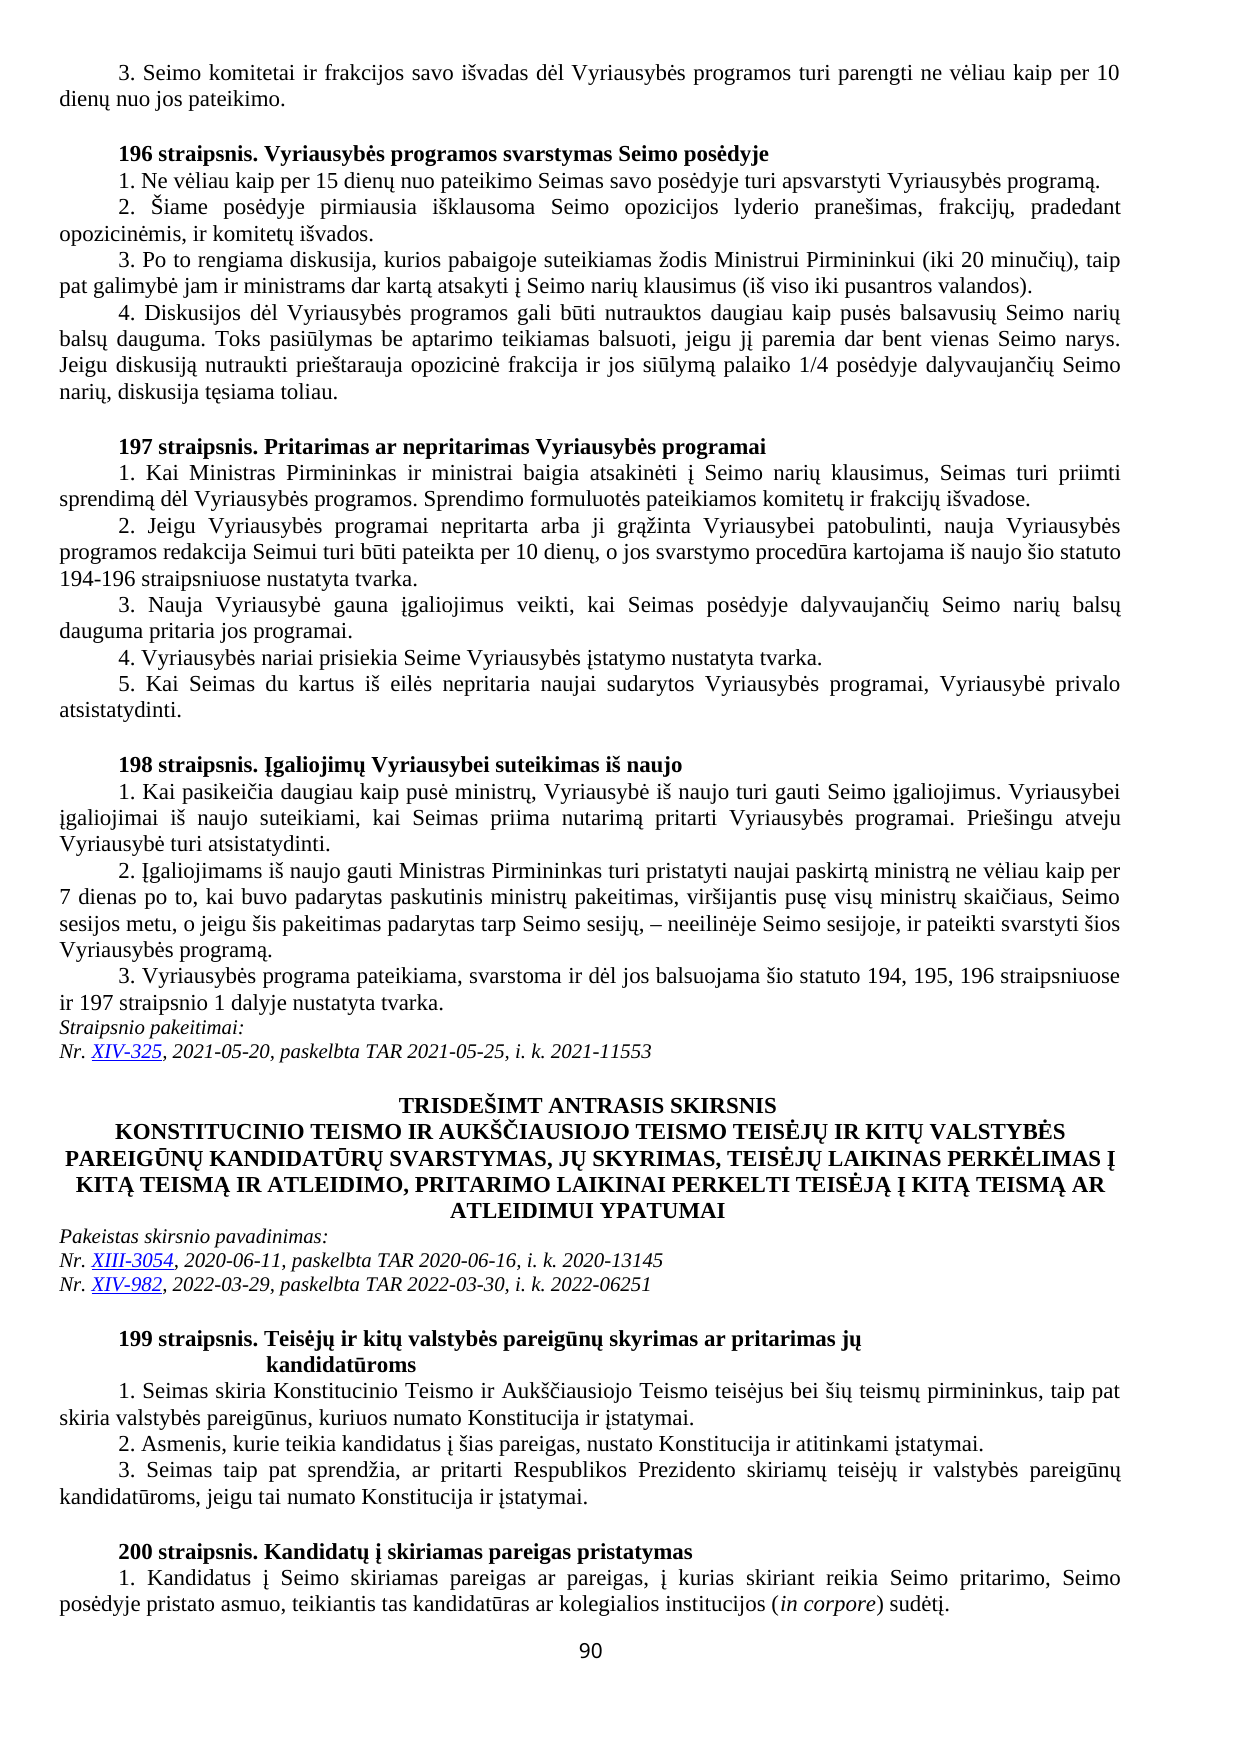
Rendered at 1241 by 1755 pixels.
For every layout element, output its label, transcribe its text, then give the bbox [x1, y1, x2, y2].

text 2. Jeigu Vyriausybės programai nepritarta arba ji grąžinta Vyriausybei patobulinti, nauja Vyriausybės programos redakcija Seimui turi būti pateikta per 10 dienų, o jos svarstymo procedūra kartojama iš naujo šio statuto 194-196 straipsniuose nustatyta tvarka. [59, 512, 1122, 591]
text kandidatūroms [266, 1351, 1122, 1377]
text 3. Seimo komitetai ir frakcijos savo išvadas dėl Vyriausybės programos turi parengti ne vėliau kaip per 10 dienų nuo jos pateikimo. [59, 59, 1122, 112]
text 196 straipsnis. Vyriausybės programos svarstymas Seimo posėdyje [59, 141, 1122, 167]
text 2. Įgaliojimams iš naujo gauti Ministras Pirmininkas turi pristatyti naujai paskirtą ministrą ne vėliau kaip per 7 dienas po to, kai buvo padarytas paskutinis ministrų pakeitimas, viršijantis pusę visų ministrų skaičiaus, Seimo sesijos metu, o jeigu šis pakeitimas padarytas tarp Seimo sesijų, – neeilinėje Seimo sesijoje, ir pateikti svarstyti šios Vyriausybės programą. [59, 857, 1122, 962]
text 5. Kai Seimas du kartus iš eilės nepritaria naujai sudarytos Vyriausybės programai, Vyriausybė privalo atsistatydinti. [59, 670, 1122, 723]
text TRISDEŠIMT ANTRASIS SKIRSNIS [59, 1092, 1122, 1118]
text 3. Seimas taip pat sprendžia, ar pritarti Respublikos Prezidento skiriamų teisėjų ir valstybės pareigūnų kandidatūroms, jeigu tai numato Konstitucija ir įstatymai. [59, 1456, 1122, 1509]
text 1. Kandidatus į Seimo skiriamas pareigas ar pareigas, į kurias skiriant reikia Seimo pritarimo, Seimo posėdyje pristato asmuo, teikiantis tas kandidatūras ar kolegialios institucijos (in corpore) sudėtį. [59, 1564, 1122, 1617]
text 1. Kai pasikeičia daugiau kaip pusė ministrų, Vyriausybė iš naujo turi gauti Seimo įgaliojimus. Vyriausybei įgaliojimai iš naujo suteikiami, kai Seimas priima nutarimą pritarti Vyriausybės programai. Priešingu atveju Vyriausybė turi atsistatydinti. [59, 778, 1122, 857]
text Straipsnio pakeitimai: [59, 1015, 1122, 1039]
text 3. Vyriausybės programa pateikiama, svarstoma ir dėl jos balsuojama šio statuto 194, 195, 196 straipsniuose ir 197 straipsnio 1 dalyje nustatyta tvarka. [59, 962, 1122, 1015]
text 1. Ne vėliau kaip per 15 dienų nuo pateikimo Seimas savo posėdyje turi apsvarstyti Vyriausybės programą. [59, 167, 1122, 193]
text Pakeistas skirsnio pavadinimas: [59, 1224, 1122, 1248]
text Nr. XIII-3054, 2020-06-11, paskelbta TAR 2020-06-16, i. k. 2020-13145 [59, 1248, 1122, 1272]
text Nr. XIV-982, 2022-03-29, paskelbta TAR 2022-03-30, i. k. 2022-06251 [59, 1272, 1122, 1296]
text 4. Vyriausybės nariai prisiekia Seime Vyriausybės įstatymo nustatyta tvarka. [59, 644, 1122, 670]
text 4. Diskusijos dėl Vyriausybės programos gali būti nutrauktos daugiau kaip pusės balsavusių Seimo narių balsų dauguma. Toks pasiūlymas be aptarimo teikiamas balsuoti, jeigu jį paremia dar bent vienas Seimo narys. Jeigu diskusiją nutraukti prieštarauja opozicinė frakcija ir jos siūlymą palaiko 1/4 posėdyje dalyvaujančių Seimo narių, diskusija tęsiama toliau. [59, 299, 1122, 404]
text Nr. XIV-325, 2021-05-20, paskelbta TAR 2021-05-25, i. k. 2021-11553 [59, 1039, 1122, 1063]
text 2. Šiame posėdyje pirmiausia išklausoma Seimo opozicijos lyderio pranešimas, frakcijų, pradedant opozicinėmis, ir komitetų išvados. [59, 193, 1122, 246]
text 197 straipsnis. Pritarimas ar nepritarimas Vyriausybės programai [59, 433, 1122, 459]
text 198 straipsnis. Įgaliojimų Vyriausybei suteikimas iš naujo [59, 751, 1122, 778]
text KONSTITUCINIO TEISMO IR AUKŠČIAUSIOJO TEISMO TEISĖJŲ IR KITŲ VALSTYBĖS PAREIGŪNŲ KANDIDATŪRŲ SVARSTYMAS, JŲ SKYRIMAS, TEISĖJŲ LAIKINAS PERKĖLIMAS Į KITĄ TEISMĄ IR ATLEIDIMO, PRITARIMO LAIKINAI PERKELTI TEISĖJĄ Į KITĄ TEISMĄ AR ATLEIDIMUI YPATUMAI [59, 1118, 1122, 1224]
text 200 straipsnis. Kandidatų į skiriamas pareigas pristatymas [59, 1538, 1122, 1564]
text 3. Nauja Vyriausybė gauna įgaliojimus veikti, kai Seimas posėdyje dalyvaujančių Seimo narių balsų dauguma pritaria jos programai. [59, 591, 1122, 644]
text 199 straipsnis. Teisėjų ir kitų valstybės pareigūnų skyrimas ar pritarimas jų [118, 1324, 1122, 1351]
text 1. Seimas skiria Konstitucinio Teismo ir Aukščiausiojo Teismo teisėjus bei šių teismų pirmininkus, taip pat skiria valstybės pareigūnus, kuriuos numato Konstitucija ir įstatymai. [59, 1377, 1122, 1430]
text 1. Kai Ministras Pirmininkas ir ministrai baigia atsakinėti į Seimo narių klausimus, Seimas turi priimti sprendimą dėl Vyriausybės programos. Sprendimo formuluotės pateikiamos komitetų ir frakcijų išvadose. [59, 459, 1122, 512]
text 2. Asmenis, kurie teikia kandidatus į šias pareigas, nustato Konstitucija ir atitinkami įstatymai. [59, 1430, 1122, 1456]
text 3. Po to rengiama diskusija, kurios pabaigoje suteikiamas žodis Ministrui Pirmininkui (iki 20 minučių), taip pat galimybė jam ir ministrams dar kartą atsakyti į Seimo narių klausimus (iš viso iki pusantros valandos). [59, 246, 1122, 299]
